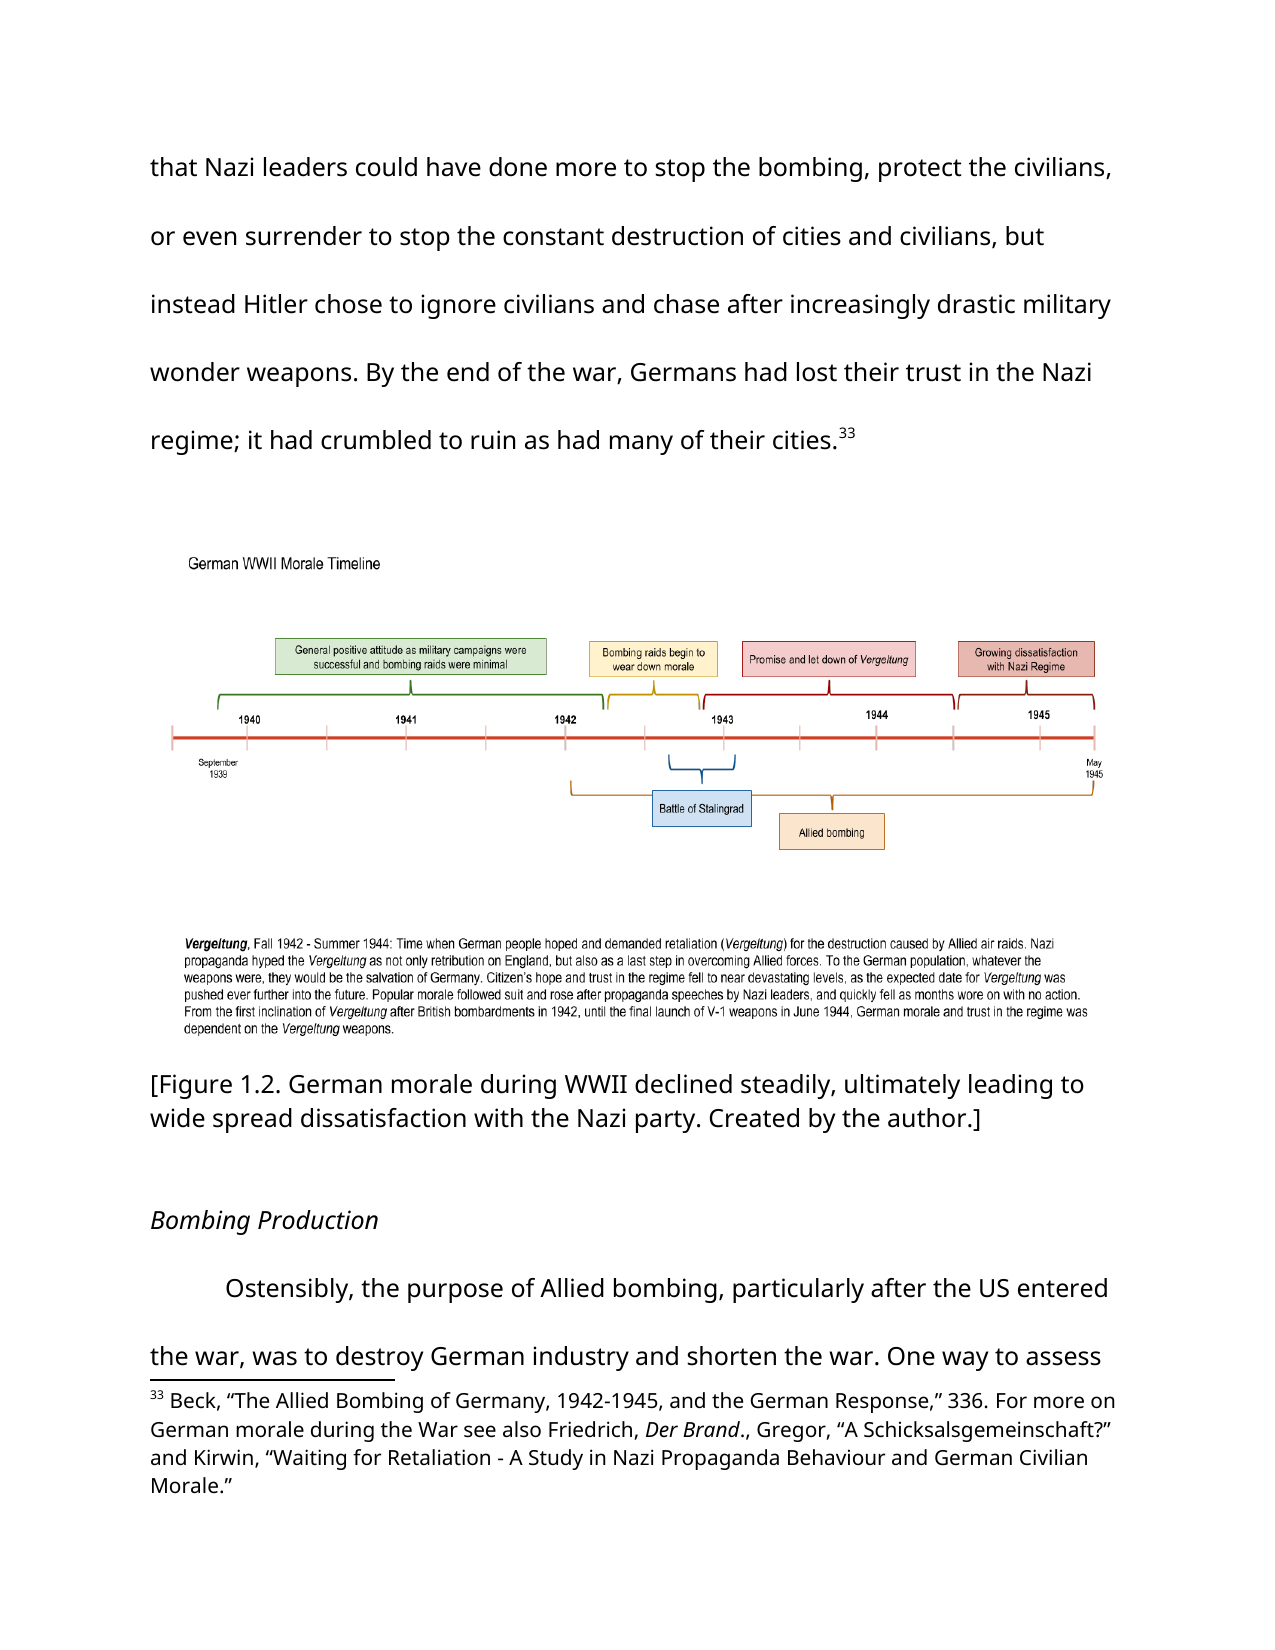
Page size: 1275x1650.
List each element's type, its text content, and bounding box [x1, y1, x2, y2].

text Ostensibly, the purpose of Allied bombing, particularly after the US entered the war, was to destroy German industry and shorten the war. One way to assess [150, 1271, 1125, 1373]
text Bombing Production [150, 1203, 1125, 1237]
text that Nazi leaders could have done more to stop the bombing, protect the civilians, or even surrender to stop the constant destruction of cities and civilians, but instead Hitler chose to ignore civilians and chase after increasingly drastic military wonder weapons. By the end of the war, Germans had lost their trust in the Nazi regime; it had crumbled to ruin as had many of their cities. [150, 150, 1125, 457]
text Beck, “The Allied Bombing of Germany, 1942-1945, and the German Response,” 336. For more on German morale during the War see also Friedrich, Der Brand., Gregor, “A Schicksalsgemeinschaft?” and Kirwin, “Waiting for Retaliation - A Study in Nazi Propaganda Behaviour and German Civilian Morale.” [150, 1386, 1125, 1500]
text [Figure 1.2. German morale during WWII declined steadily, ultimately leading to wide spread dissatisfaction with the Nazi party. Created by the author.] [150, 1067, 1125, 1135]
picture [150, 524, 1125, 1067]
